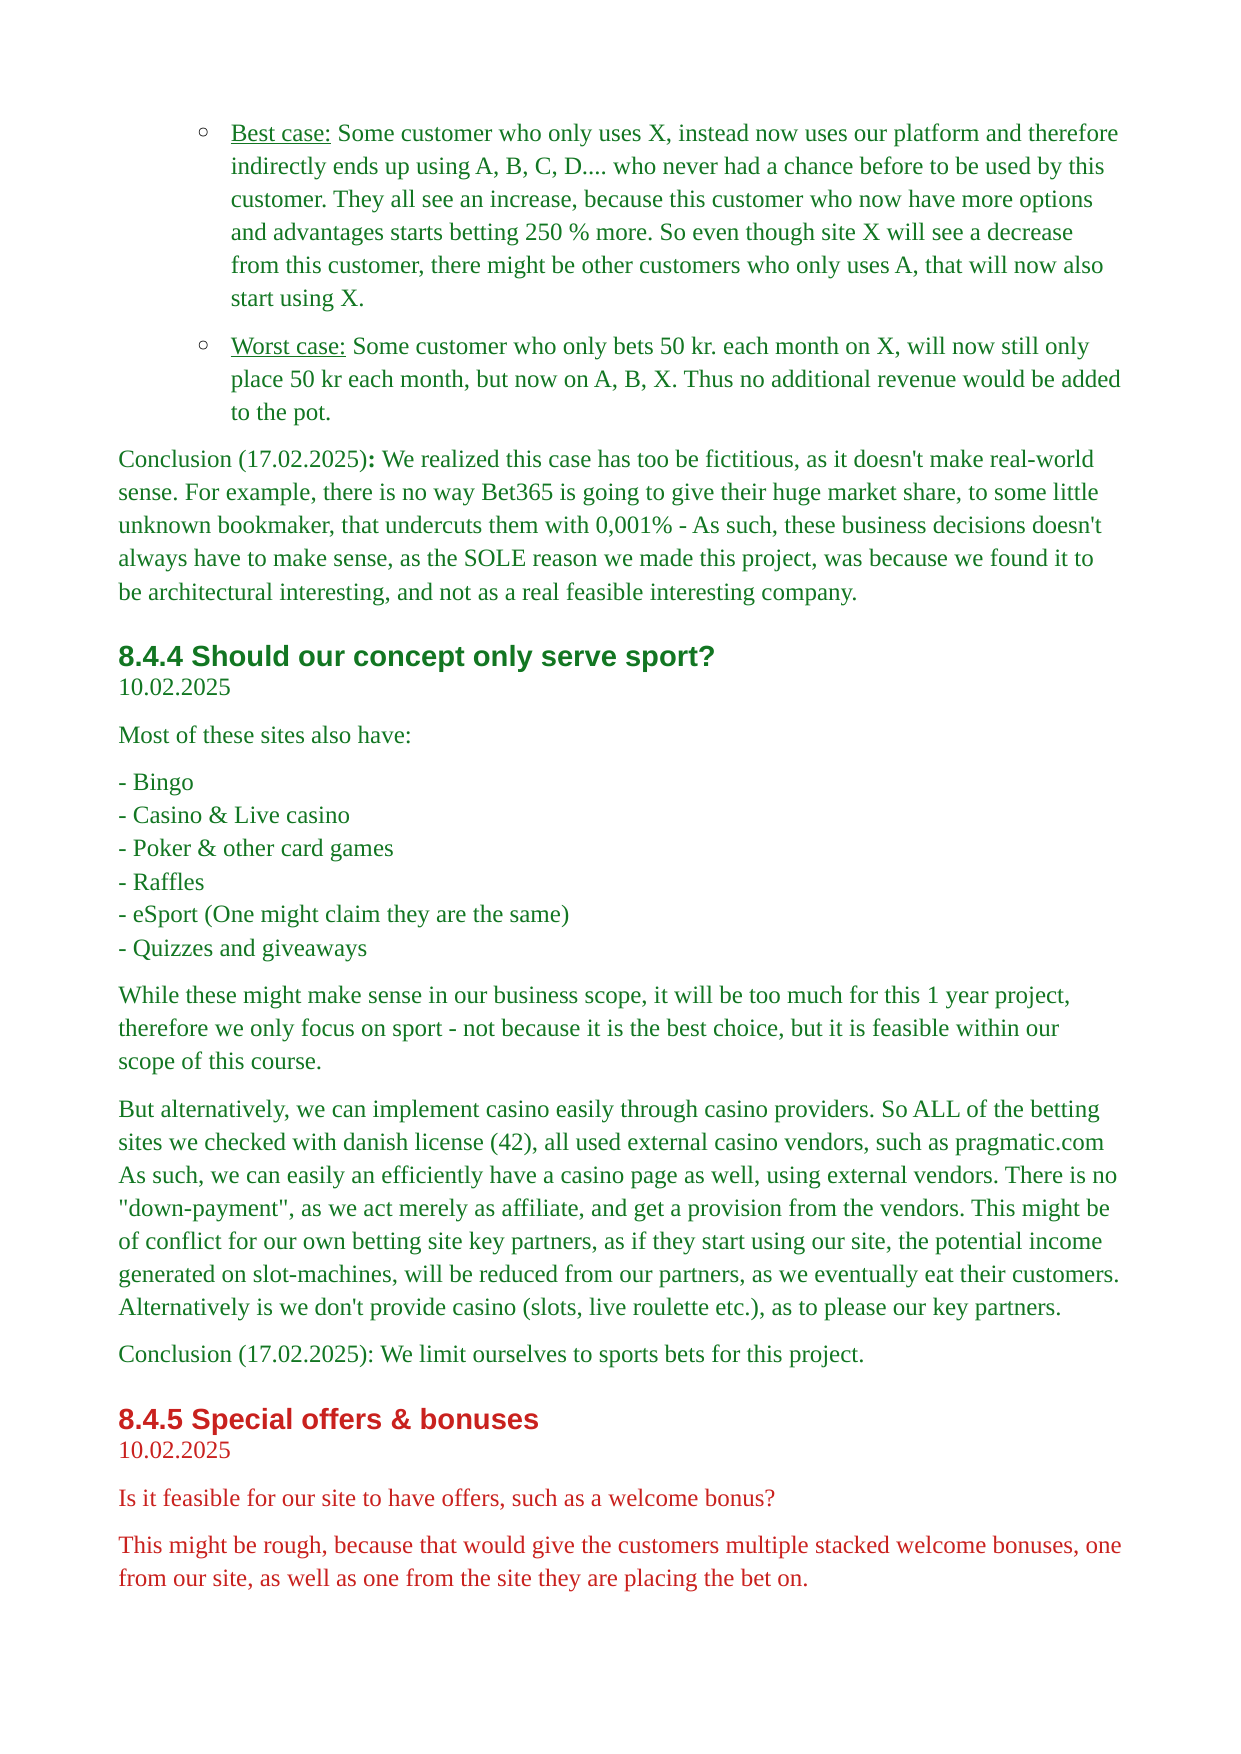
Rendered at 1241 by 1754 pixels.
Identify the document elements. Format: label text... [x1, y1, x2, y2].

text - Bingo - Casino & Live casino - Poker & other card games - Raffles - eSport (One might claim they are the same) - Quizzes and giveaways [118, 767, 1122, 961]
text Conclusion (17.02.2025): We limit ourselves to sports bets for this project. [118, 1339, 1122, 1368]
subtitle Special offers & bonuses [118, 1402, 1122, 1435]
text 10.02.2025 [118, 672, 1122, 701]
text Is it feasible for our site to have offers, such as a welcome bonus? [118, 1483, 1122, 1512]
text But alternatively, we can implement casino easily through casino providers. So ALL of the betting sites we checked with danish license (42), all used external casino vendors, such as pragmatic.com As such, we can easily an efficiently have a casino page as well, using external vendors. There is no "down-payment", as we act merely as affiliate, and get a provision from the vendors. This might be of conflict for our own betting site key partners, as if they start using our site, the potential income generated on slot-machines, will be reduced from our partners, as we eventually eat their customers. Alternatively is we don't provide casino (slots, live roulette etc.), as to please our key partners. [118, 1094, 1122, 1321]
text While these might make sense in our business scope, it will be too much for this 1 year project, therefore we only focus on sport - not because it is the best choice, but it is feasible within our scope of this course. [118, 980, 1122, 1075]
list Worst case: Some customer who only bets 50 kr. each month on X, will now still only place 50 kr each month, but now on A, B, X. Thus no additional revenue would be added to the pot. [193, 331, 1122, 426]
text 10.02.2025 [118, 1435, 1122, 1464]
subtitle Should our concept only serve sport? [118, 639, 1122, 672]
text This might be rough, because that would give the customers multiple stacked welcome bonuses, one from our site, as well as one from the site they are placing the bet on. [118, 1531, 1122, 1592]
list Best case: Some customer who only uses X, instead now uses our platform and therefore indirectly ends up using A, B, C, D.... who never had a chance before to be used by this customer. They all see an increase, because this customer who now have more options and advantages starts betting 250 % more. So even though site X will see a decrease from this customer, there might be other customers who only uses A, that will now also start using X. [193, 118, 1122, 312]
text Most of these sites also have: [118, 720, 1122, 749]
text Conclusion (17.02.2025): We realized this case has too be fictitious, as it doesn't make real-world sense. For example, there is no way Bet365 is going to give their huge market share, to some little unknown bookmaker, that undercuts them with 0,001% - As such, these business decisions doesn't always have to make sense, as the SOLE reason we made this project, was because we found it to be architectural interesting, and not as a real feasible interesting company. [118, 444, 1122, 605]
